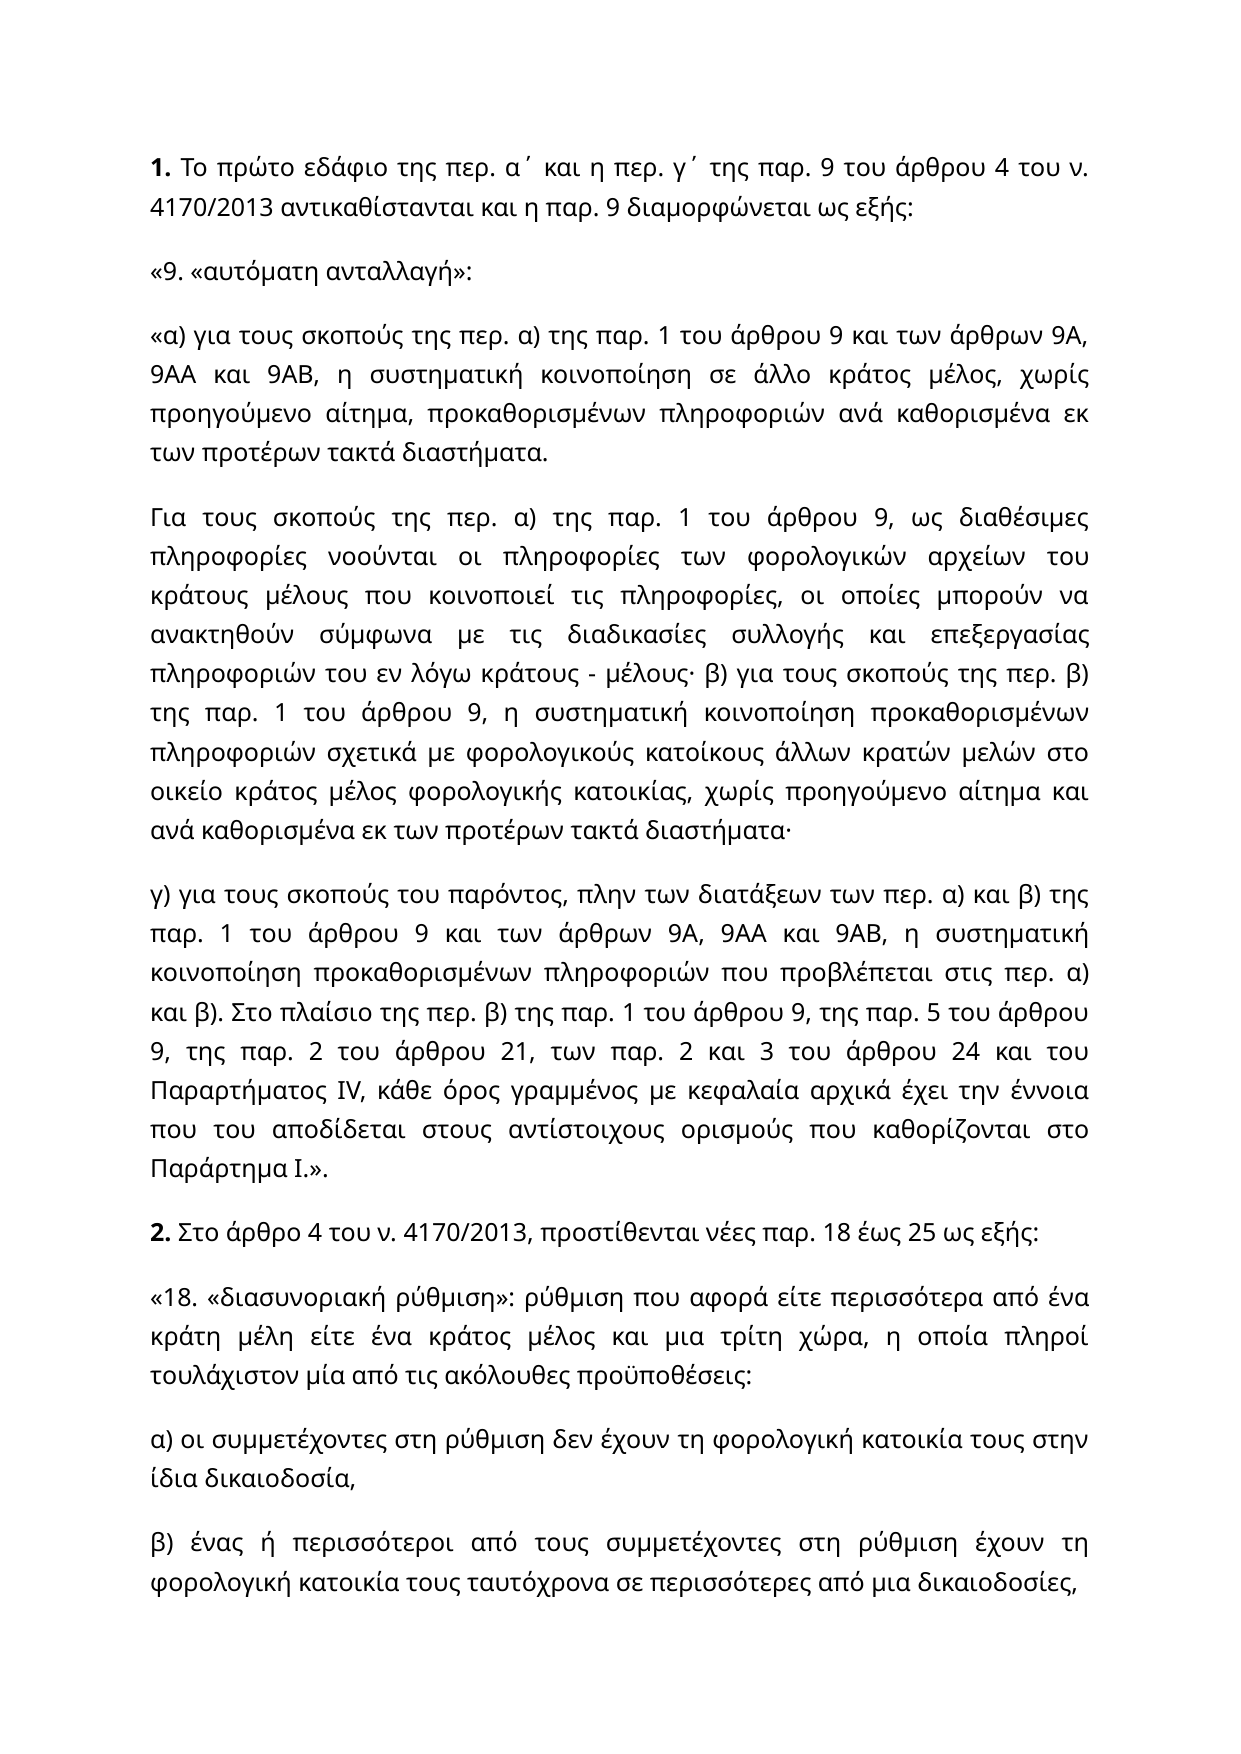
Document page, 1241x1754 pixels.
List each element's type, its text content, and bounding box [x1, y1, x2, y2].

text «9. «αυτόματη ανταλλαγή»: [150, 253, 1090, 287]
text «18. «διασυνοριακή ρύθμιση»: ρύθμιση που αφορά είτε περισσότερα από ένα κράτη μέλη είτε ένα κράτος μέλος και μια τρίτη χώρα, η οποία πληροί τουλάχιστον μία από τις ακόλουθες προϋποθέσεις: [150, 1279, 1090, 1392]
text 1. Το πρώτο εδάφιο της περ. α΄ και η περ. γ΄ της παρ. 9 του άρθρου 4 του ν. 4170/2013 αντικαθίστανται και η παρ. 9 διαμορφώνεται ως εξής: [150, 150, 1090, 223]
text β) ένας ή περισσότεροι από τους συμμετέχοντες στη ρύθμιση έχουν τη φορολογική κατοικία τους ταυτόχρονα σε περισσότερες από μια δικαιοδοσίες, [150, 1525, 1090, 1598]
text 2. Στο άρθρο 4 του ν. 4170/2013, προστίθενται νέες παρ. 18 έως 25 ως εξής: [150, 1215, 1090, 1249]
text Για τους σκοπούς της περ. α) της παρ. 1 του άρθρου 9, ως διαθέσιμες πληροφορίες νοούνται οι πληροφορίες των φορολογικών αρχείων του κράτους μέλους που κοινοποιεί τις πληροφορίες, οι οποίες μπορούν να ανακτηθούν σύμφωνα με τις διαδικασίες συλλογής και επεξεργασίας πληροφοριών του εν λόγω κράτους - μέλους· β) για τους σκοπούς της περ. β) της παρ. 1 του άρθρου 9, η συστηματική κοινοποίηση προκαθορισμένων πληροφοριών σχετικά με φορολογικούς κατοίκους άλλων κρατών μελών στο οικείο κράτος μέλος φορολογικής κατοικίας, χωρίς προηγούμενο αίτημα και ανά καθορισμένα εκ των προτέρων τακτά διαστήματα· [150, 499, 1090, 847]
text «α) για τους σκοπούς της περ. α) της παρ. 1 του άρθρου 9 και των άρθρων 9Α, 9ΑΑ και 9ΑΒ, η συστηματική κοινοποίηση σε άλλο κράτος μέλος, χωρίς προηγούμενο αίτημα, προκαθορισμένων πληροφοριών ανά καθορισμένα εκ των προτέρων τακτά διαστήματα. [150, 317, 1090, 469]
text γ) για τους σκοπούς του παρόντος, πλην των διατάξεων των περ. α) και β) της παρ. 1 του άρθρου 9 και των άρθρων 9Α, 9ΑΑ και 9ΑΒ, η συστηματική κοινοποίηση προκαθορισμένων πληροφοριών που προβλέπεται στις περ. α) και β). Στο πλαίσιο της περ. β) της παρ. 1 του άρθρου 9, της παρ. 5 του άρθρου 9, της παρ. 2 του άρθρου 21, των παρ. 2 και 3 του άρθρου 24 και του Παραρτήματος IV, κάθε όρος γραμμένος με κεφαλαία αρχικά έχει την έννοια που του αποδίδεται στους αντίστοιχους ορισμούς που καθορίζονται στο Παράρτημα Ι.». [150, 877, 1090, 1185]
text α) οι συμμετέχοντες στη ρύθμιση δεν έχουν τη φορολογική κατοικία τους στην ίδια δικαιοδοσία, [150, 1422, 1090, 1495]
